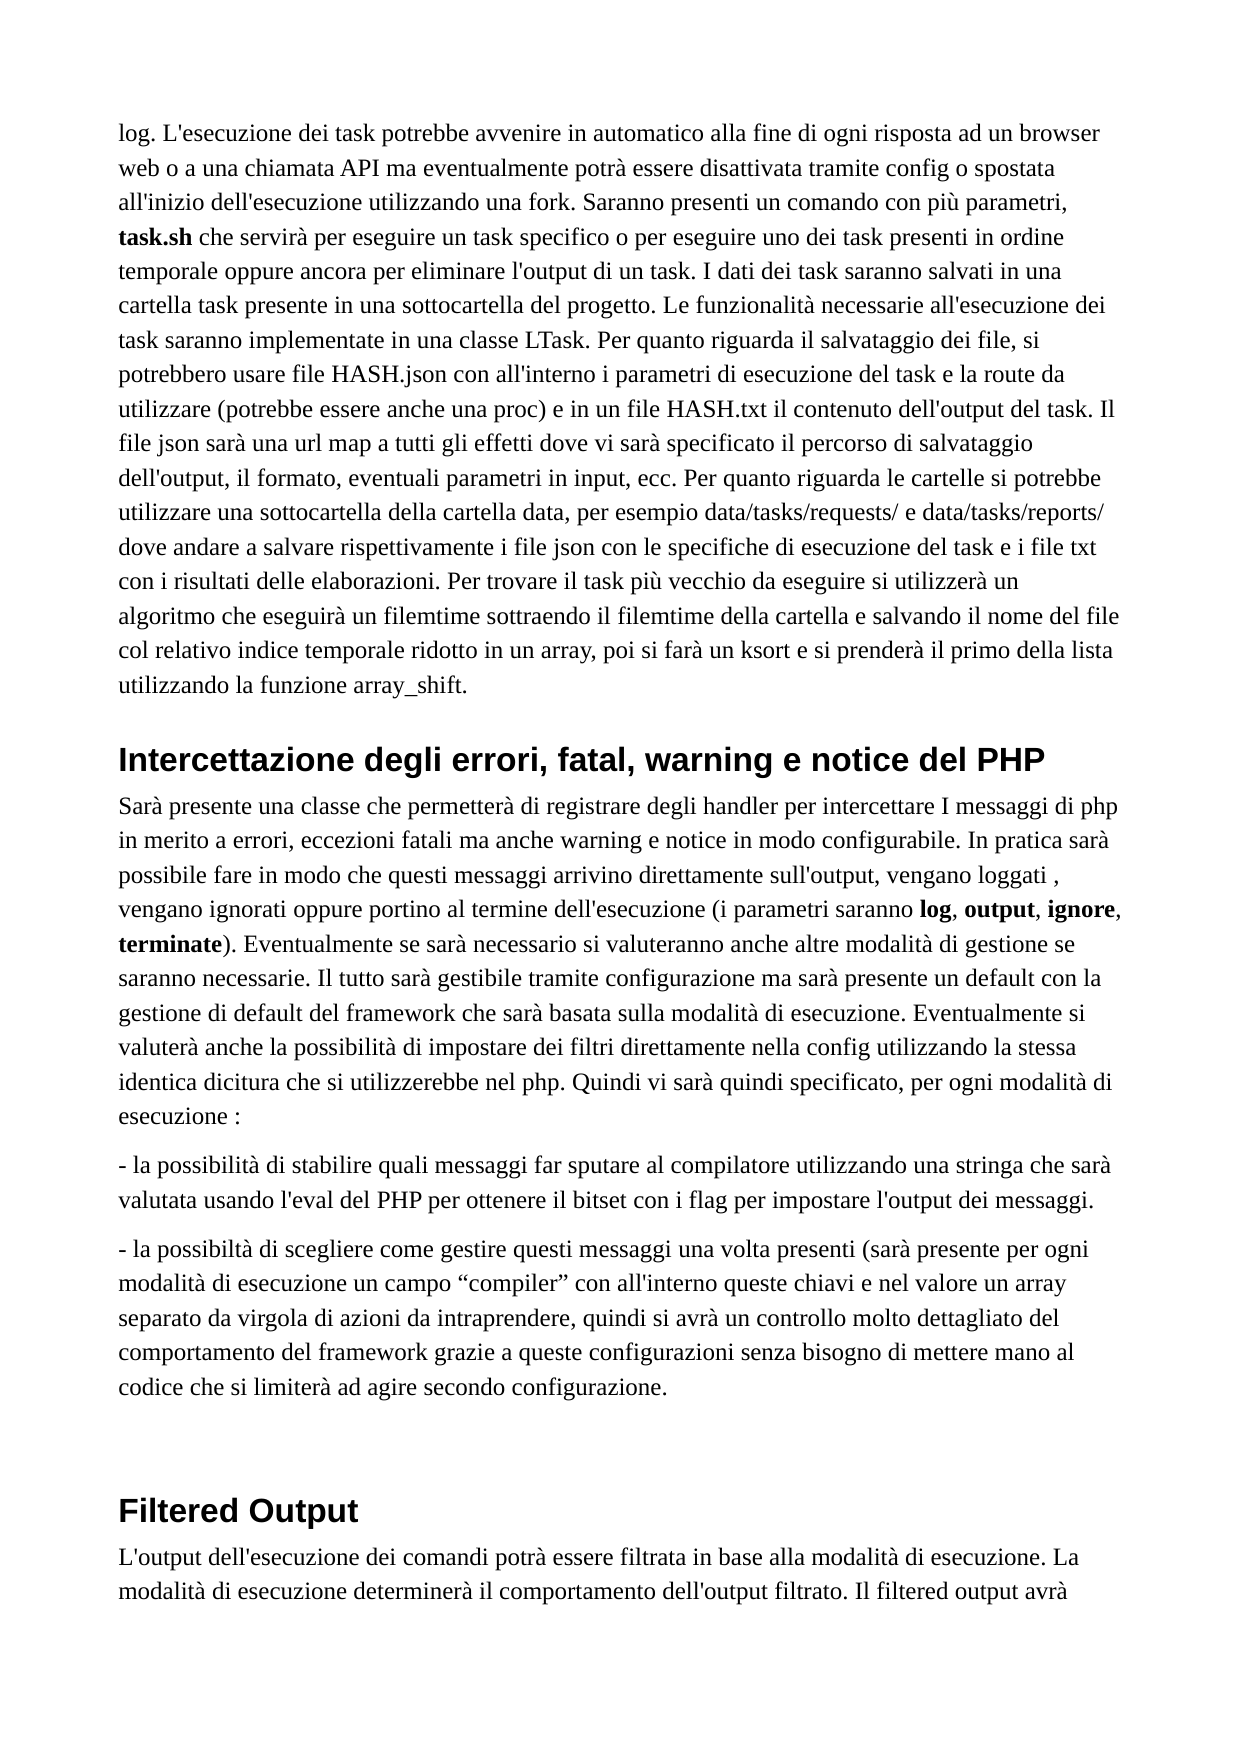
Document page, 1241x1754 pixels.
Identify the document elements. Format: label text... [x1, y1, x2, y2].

text - la possibilità di stabilire quali messaggi far sputare al compilatore utilizzando una stringa che sarà valutata usando l'eval del PHP per ottenere il bitset con i flag per impostare l'output dei messaggi. [118, 1150, 1122, 1213]
text Sarà presente una classe che permetterà di registrare degli handler per intercettare I messaggi di php in merito a errori, eccezioni fatali ma anche warning e notice in modo configurabile. In pratica sarà possibile fare in modo che questi messaggi arrivino direttamente sull'output, vengano loggati , vengano ignorati oppure portino al termine dell'esecuzione (i parametri saranno log, output, ignore, terminate). Eventualmente se sarà necessario si valuteranno anche altre modalità di gestione se saranno necessarie. Il tutto sarà gestibile tramite configurazione ma sarà presente un default con la gestione di default del framework che sarà basata sulla modalità di esecuzione. Eventualmente si valuterà anche la possibilità di impostare dei filtri direttamente nella config utilizzando la stessa identica dicitura che si utilizzerebbe nel php. Quindi vi sarà quindi specificato, per ogni modalità di esecuzione : [118, 791, 1122, 1130]
text log. L'esecuzione dei task potrebbe avvenire in automatico alla fine di ogni risposta ad un browser web o a una chiamata API ma eventualmente potrà essere disattivata tramite config o spostata all'inizio dell'esecuzione utilizzando una fork. Saranno presenti un comando con più parametri, task.sh che servirà per eseguire un task specifico o per eseguire uno dei task presenti in ordine temporale oppure ancora per eliminare l'output di un task. I dati dei task saranno salvati in una cartella task presente in una sottocartella del progetto. Le funzionalità necessarie all'esecuzione dei task saranno implementate in una classe LTask. Per quanto riguarda il salvataggio dei file, si potrebbero usare file HASH.json con all'interno i parametri di esecuzione del task e la route da utilizzare (potrebbe essere anche una proc) e in un file HASH.txt il contenuto dell'output del task. Il file json sarà una url map a tutti gli effetti dove vi sarà specificato il percorso di salvataggio dell'output, il formato, eventuali parametri in input, ecc. Per quanto riguarda le cartelle si potrebbe utilizzare una sottocartella della cartella data, per esempio data/tasks/requests/ e data/tasks/reports/ dove andare a salvare rispettivamente i file json con le specifiche di esecuzione del task e i file txt con i risultati delle elaborazioni. Per trovare il task più vecchio da eseguire si utilizzerà un algoritmo che eseguirà un filemtime sottraendo il filemtime della cartella e salvando il nome del file col relativo indice temporale ridotto in un array, poi si farà un ksort e si prenderà il primo della lista utilizzando la funzione array_shift. [118, 118, 1122, 698]
text - la possibiltà di scegliere come gestire questi messaggi una volta presenti (sarà presente per ogni modalità di esecuzione un campo “compiler” con all'interno queste chiavi e nel valore un array separato da virgola di azioni da intraprendere, quindi si avrà un controllo molto dettagliato del comportamento del framework grazie a queste configurazioni senza bisogno di mettere mano al codice che si limiterà ad agire secondo configurazione. [118, 1234, 1122, 1400]
subtitle Filtered Output [118, 1491, 1122, 1529]
text L'output dell'esecuzione dei comandi potrà essere filtrata in base alla modalità di esecuzione. La modalità di esecuzione determinerà il comportamento dell'output filtrato. Il filtered output avrà [118, 1542, 1122, 1605]
subtitle Intercettazione degli errori, fatal, warning e notice del PHP [118, 740, 1122, 778]
